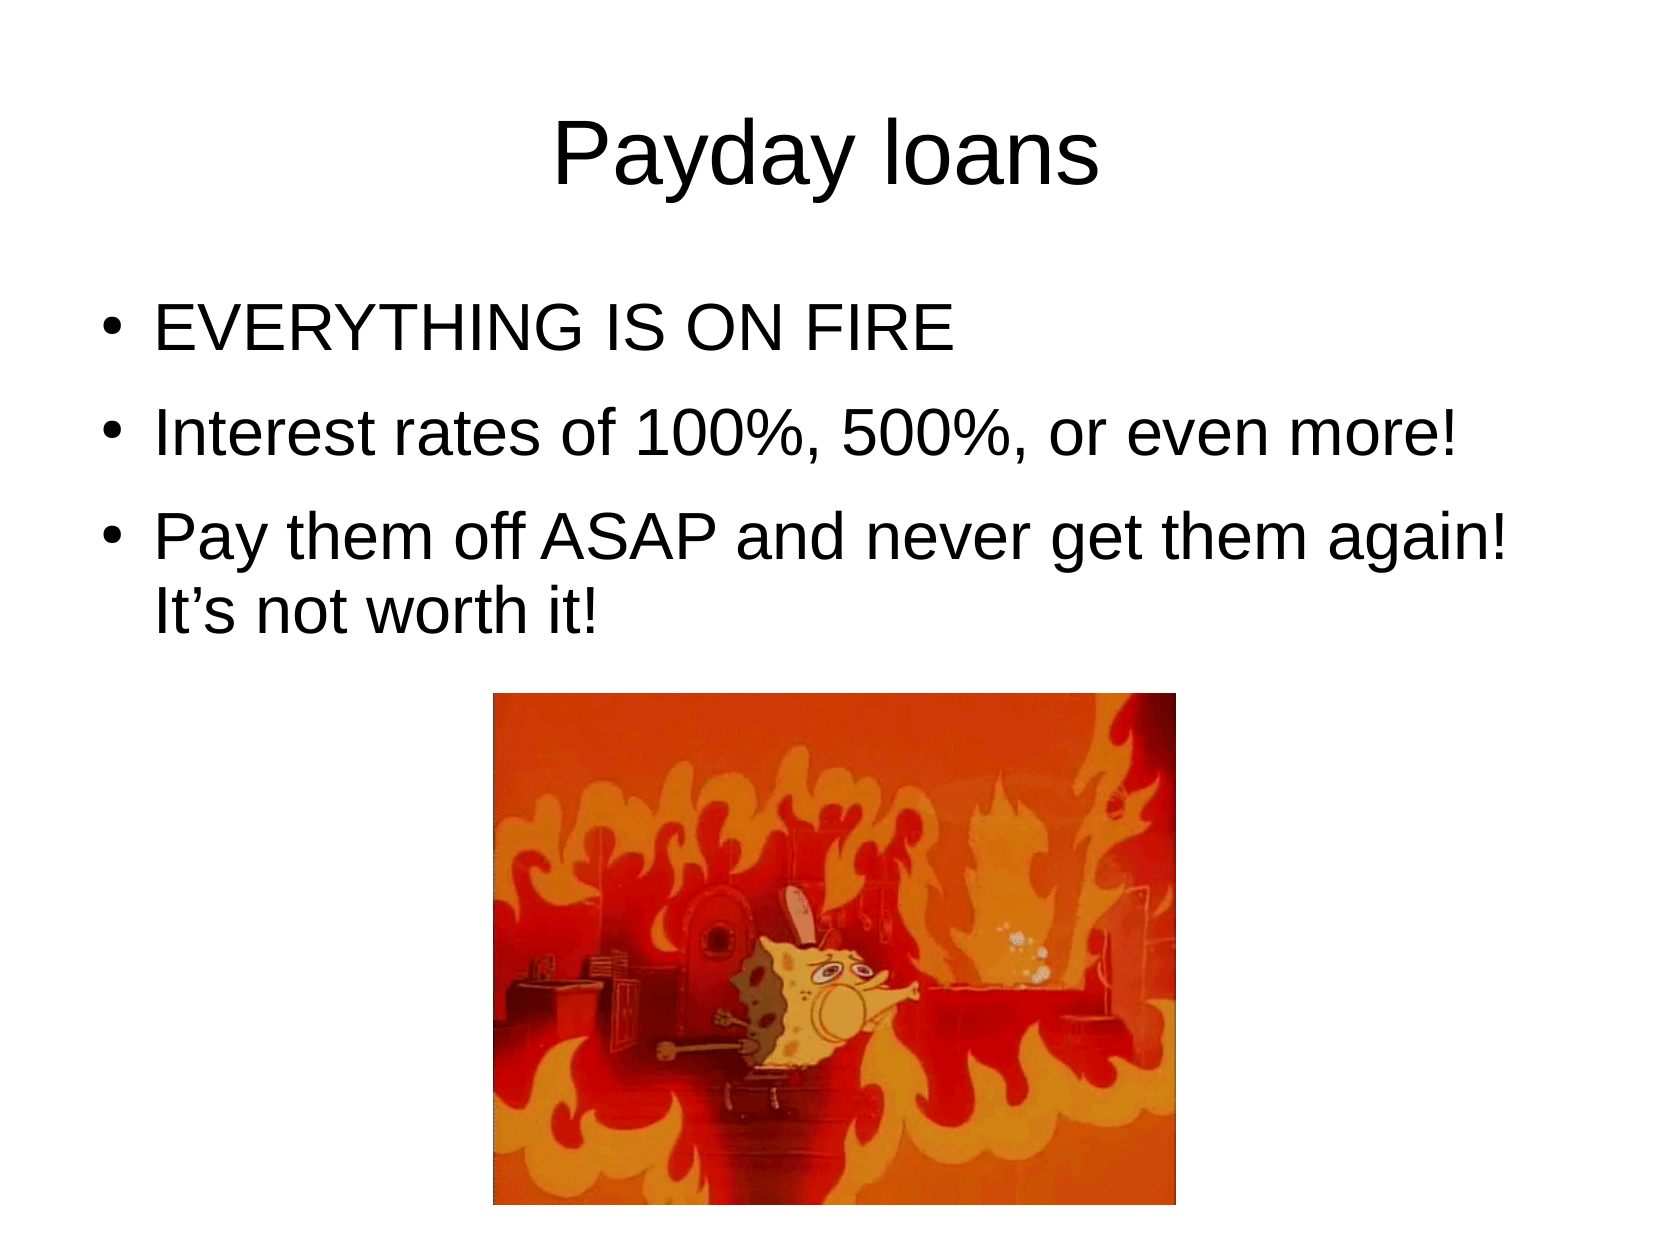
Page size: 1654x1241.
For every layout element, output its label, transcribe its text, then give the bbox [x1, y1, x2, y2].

list EVERYTHING IS ON FIRE Interest rates of 100%, 500%, or even more! Pay them off ASAP and never get them again! It’s not worth it! [82, 290, 1571, 1010]
picture [493, 693, 1176, 1205]
title Payday loans [82, 49, 1571, 257]
